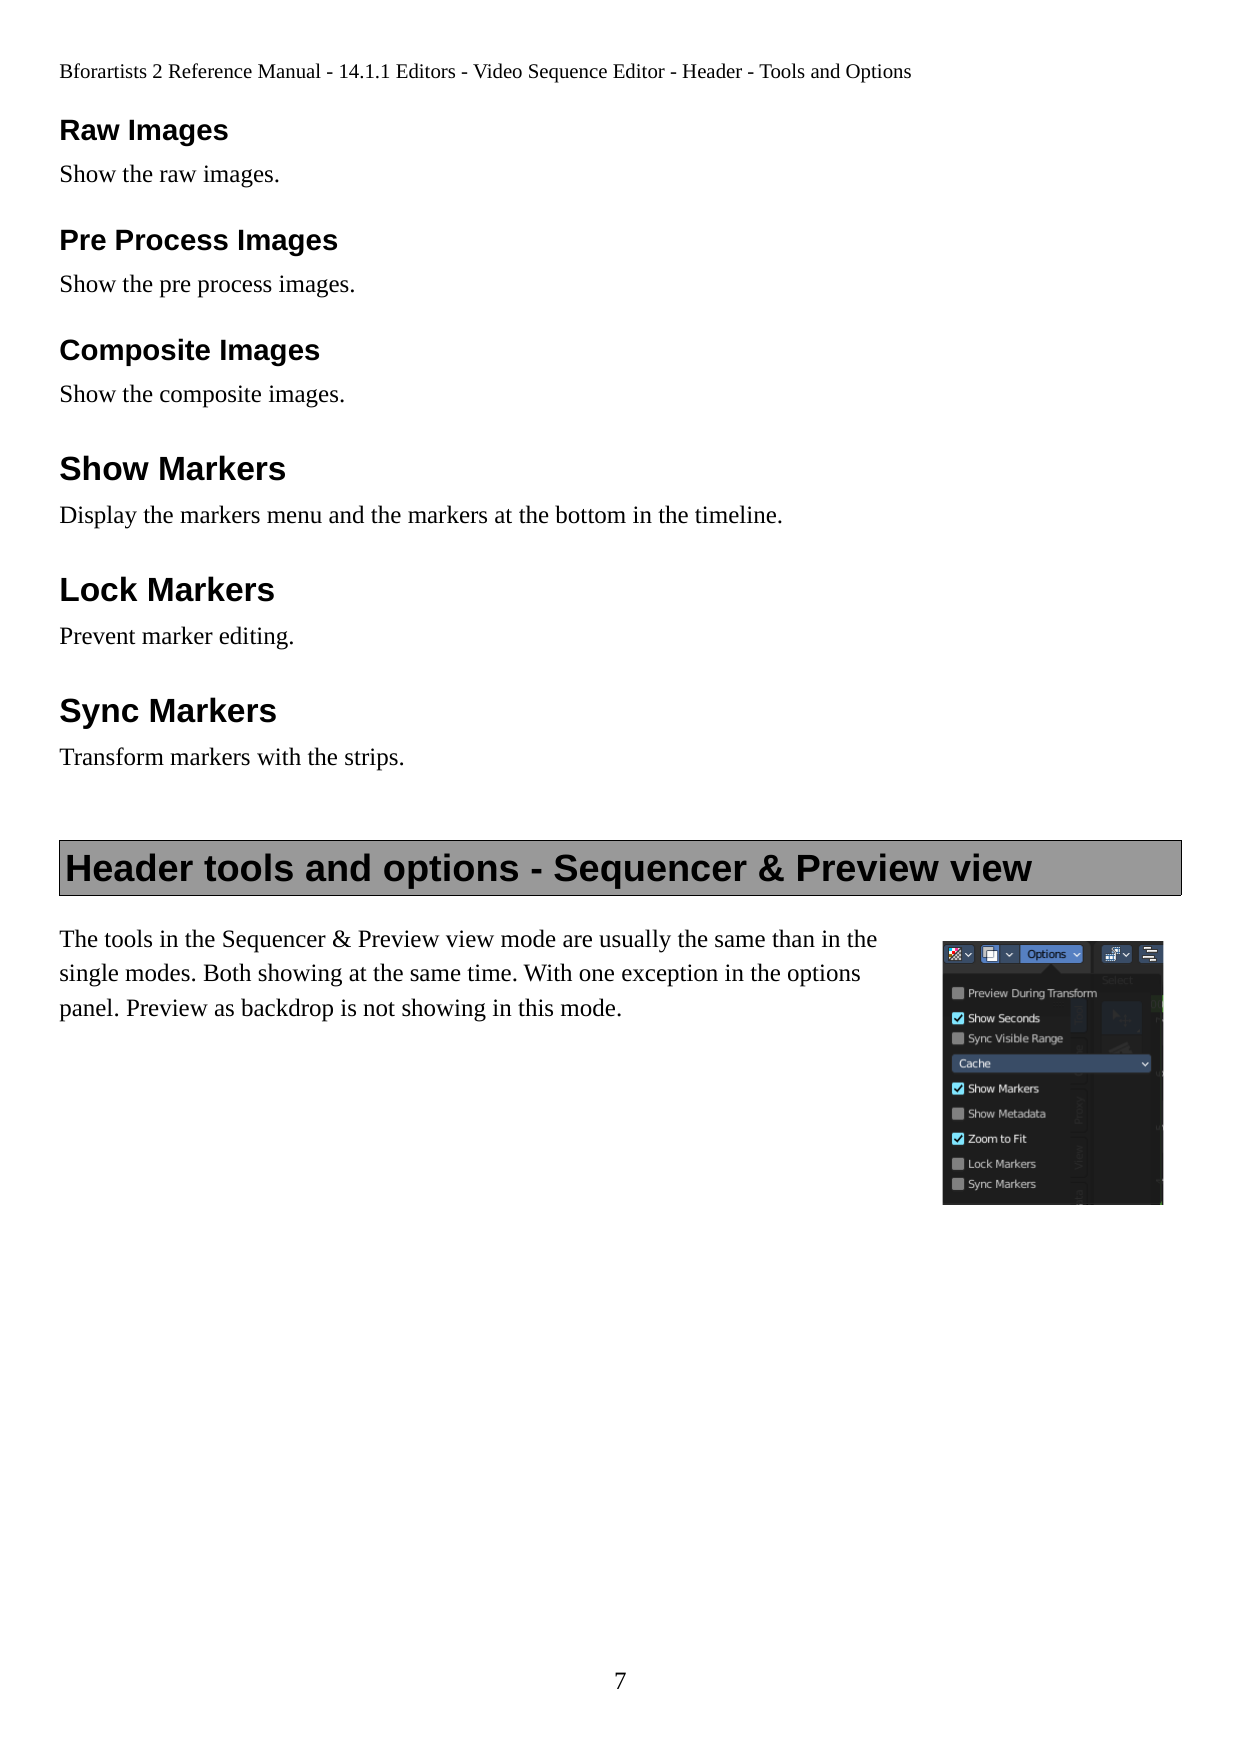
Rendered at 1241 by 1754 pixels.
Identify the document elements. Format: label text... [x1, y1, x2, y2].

text Prevent marker editing. [59, 621, 1181, 649]
text Display the markers menu and the markers at the bottom in the timeline. [59, 500, 1181, 528]
text The tools in the Sequencer & Preview view mode are usually the same than in the single modes. Both showing at the same time. With one exception in the options panel. Preview as backdrop is not showing in this mode. [59, 924, 1181, 1022]
picture [942, 941, 1164, 1205]
subtitle Pre Process Images [59, 222, 1181, 256]
text Show the raw images. [59, 159, 1181, 188]
text Show the composite images. [59, 379, 1181, 407]
text Transform markers with the strips. [59, 742, 1181, 771]
subtitle Lock Markers [59, 569, 1181, 608]
subtitle Show Markers [59, 448, 1181, 487]
subtitle Raw Images [59, 113, 1181, 146]
table_header Header tools and options - Sequencer & Preview view [60, 841, 1181, 895]
subtitle Sync Markers [59, 691, 1181, 729]
text Show the pre process images. [59, 269, 1181, 297]
subtitle Composite Images [59, 332, 1181, 366]
